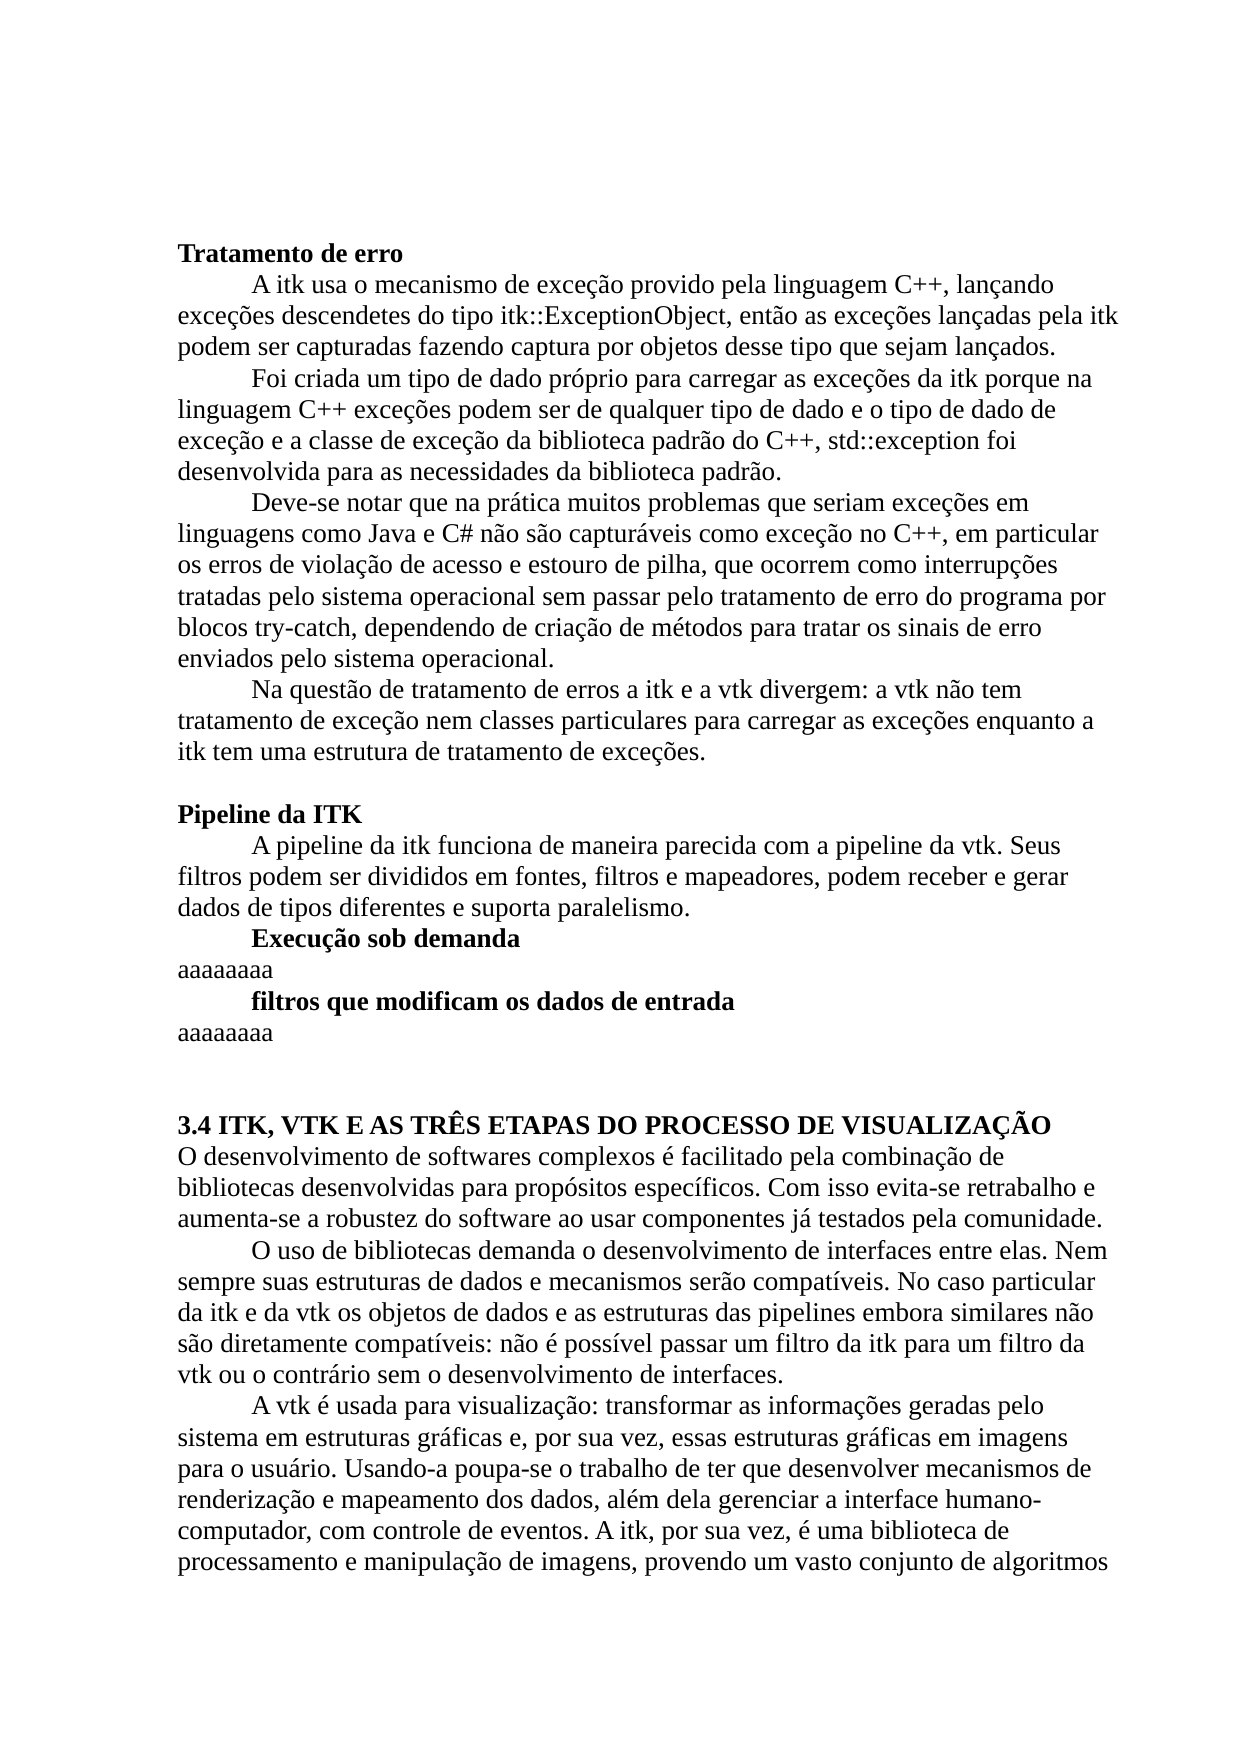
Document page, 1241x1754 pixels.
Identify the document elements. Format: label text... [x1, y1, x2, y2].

text Tratamento de erro [177, 237, 1122, 268]
text A vtk é usada para visualização: transformar as informações geradas pelo sistema em estruturas gráficas e, por sua vez, essas estruturas gráficas em imagens para o usuário. Usando-a poupa-se o trabalho de ter que desenvolver mecanismos de renderização e mapeamento dos dados, além dela gerenciar a interface humano-computador, com controle de eventos. A itk, por sua vez, é uma biblioteca de processamento e manipulação de imagens, provendo um vasto conjunto de algoritmos [177, 1389, 1122, 1576]
text aaaaaaaa [177, 953, 1122, 984]
subtitle 3.4 ITK, VTK E AS TRÊS ETAPAS DO PROCESSO DE VISUALIZAÇÃO [177, 1109, 1122, 1140]
text Pipeline da ITK [177, 798, 1122, 829]
text Na questão de tratamento de erros a itk e a vtk divergem: a vtk não tem tratamento de exceção nem classes particulares para carregar as exceções enquanto a itk tem uma estrutura de tratamento de exceções. [177, 673, 1122, 767]
text aaaaaaaa [177, 1016, 1122, 1047]
text Deve-se notar que na prática muitos problemas que seriam exceções em linguagens como Java e C# não são capturáveis como exceção no C++, em particular os erros de violação de acesso e estouro de pilha, que ocorrem como interrupções tratadas pelo sistema operacional sem passar pelo tratamento de erro do programa por blocos try-catch, dependendo de criação de métodos para tratar os sinais de erro enviados pelo sistema operacional. [177, 486, 1122, 673]
text Execução sob demanda [177, 922, 1122, 953]
text filtros que modificam os dados de entrada [177, 984, 1122, 1016]
text O desenvolvimento de softwares complexos é facilitado pela combinação de bibliotecas desenvolvidas para propósitos específicos. Com isso evita-se retrabalho e aumenta-se a robustez do software ao usar componentes já testados pela comunidade. [177, 1140, 1122, 1234]
text O uso de bibliotecas demanda o desenvolvimento de interfaces entre elas. Nem sempre suas estruturas de dados e mecanismos serão compatíveis. No caso particular da itk e da vtk os objetos de dados e as estruturas das pipelines embora similares não são diretamente compatíveis: não é possível passar um filtro da itk para um filtro da vtk ou o contrário sem o desenvolvimento de interfaces. [177, 1234, 1122, 1389]
text Foi criada um tipo de dado próprio para carregar as exceções da itk porque na linguagem C++ exceções podem ser de qualquer tipo de dado e o tipo de dado de exceção e a classe de exceção da biblioteca padrão do C++, std::exception foi desenvolvida para as necessidades da biblioteca padrão. [177, 362, 1122, 486]
text A pipeline da itk funciona de maneira parecida com a pipeline da vtk. Seus filtros podem ser divididos em fontes, filtros e mapeadores, podem receber e gerar dados de tipos diferentes e suporta paralelismo. [177, 829, 1122, 922]
text A itk usa o mecanismo de exceção provido pela linguagem C++, lançando exceções descendetes do tipo itk::ExceptionObject, então as exceções lançadas pela itk podem ser capturadas fazendo captura por objetos desse tipo que sejam lançados. [177, 268, 1122, 362]
